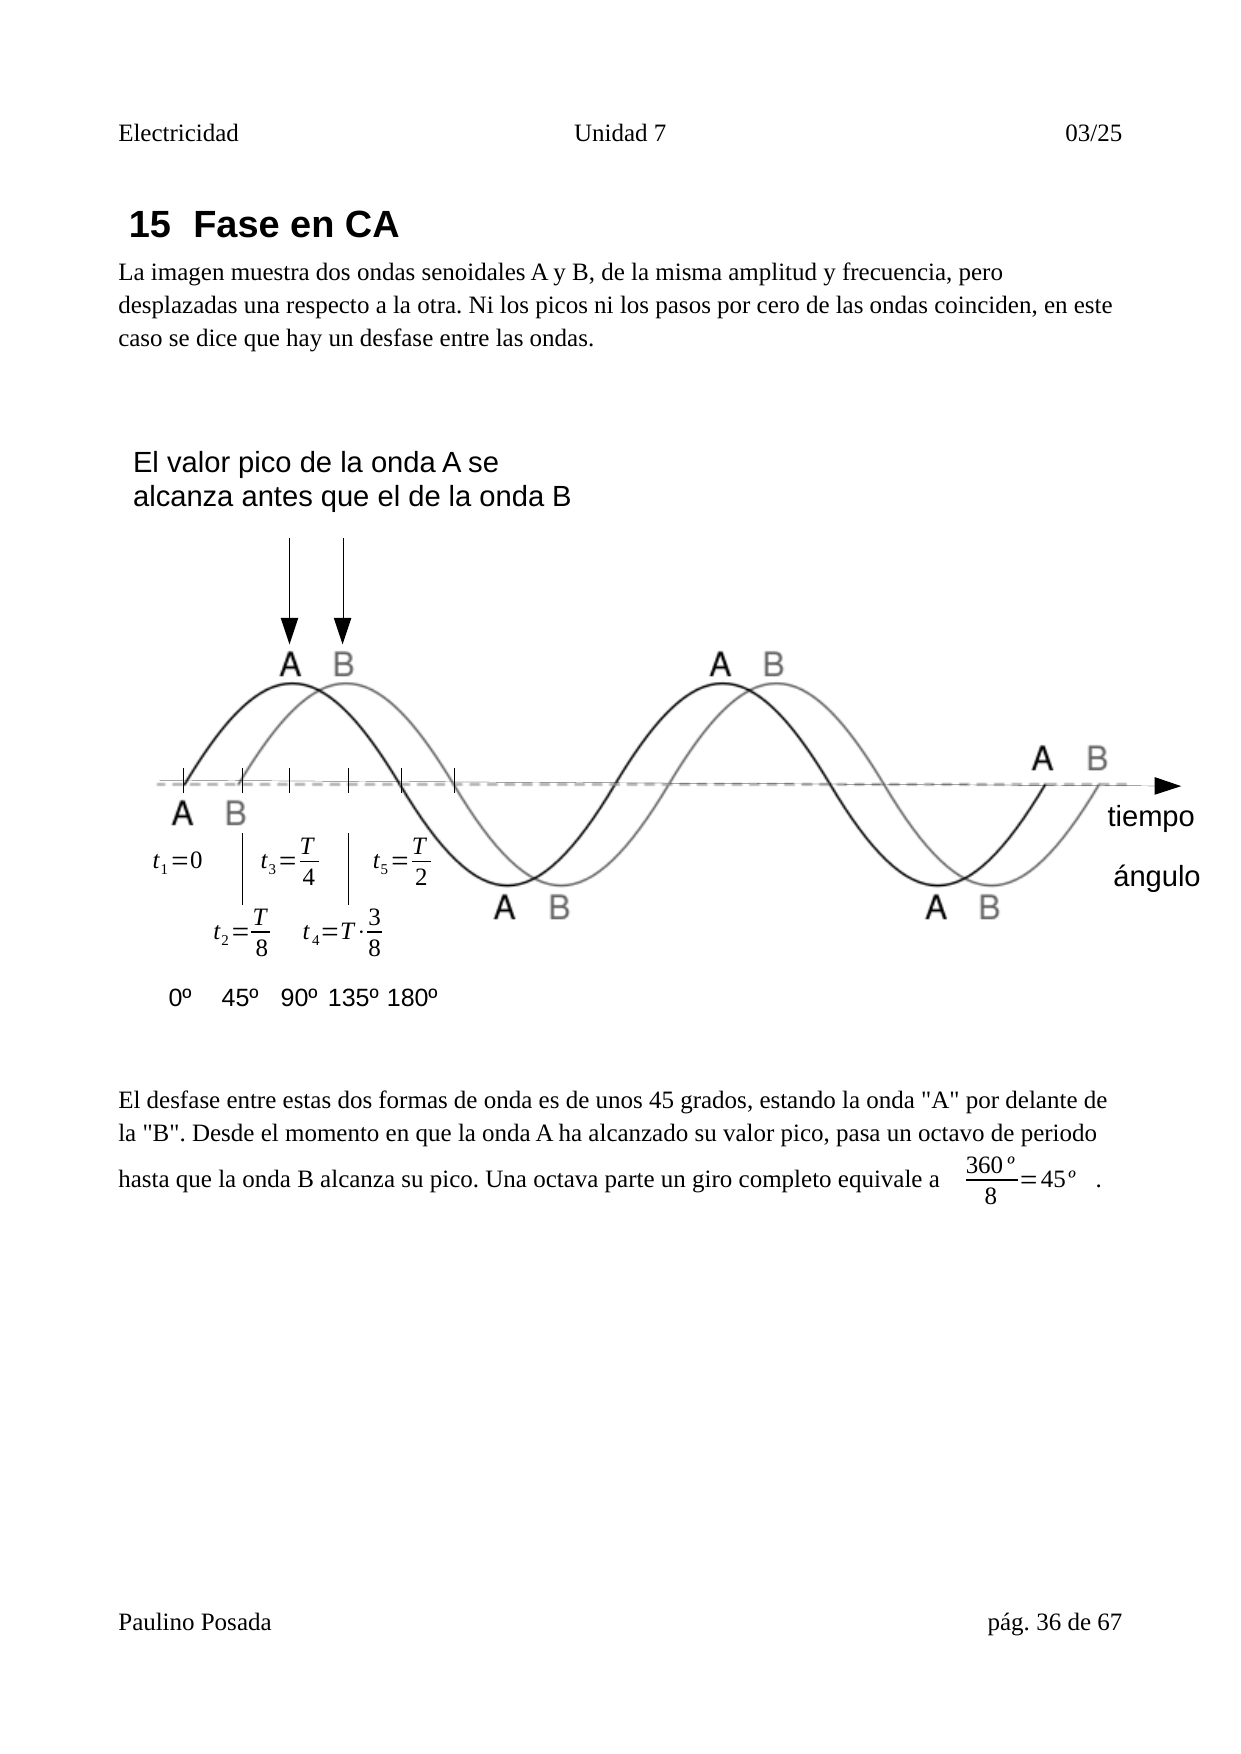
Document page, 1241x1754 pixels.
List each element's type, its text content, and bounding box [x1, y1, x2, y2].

picture [134, 631, 1141, 932]
subtitle Fase en CA [118, 201, 1122, 245]
text La imagen muestra dos ondas senoidales A y B, de la misma amplitud y frecuencia, pero desplazadas una respecto a la otra. Ni los picos ni los pasos por cero de las ondas coinciden, en este caso se dice que hay un desfase entre las ondas. [118, 257, 1122, 352]
text El desfase entre estas dos formas de onda es de unos 45 grados, estando la onda "A" por delante de la "B". Desde el momento en que la onda A ha alcanzado su valor pico, pasa un octavo de periodo hasta que la onda B alcanza su pico. Una octava parte un giro completo equivale a . [118, 1085, 1122, 1210]
